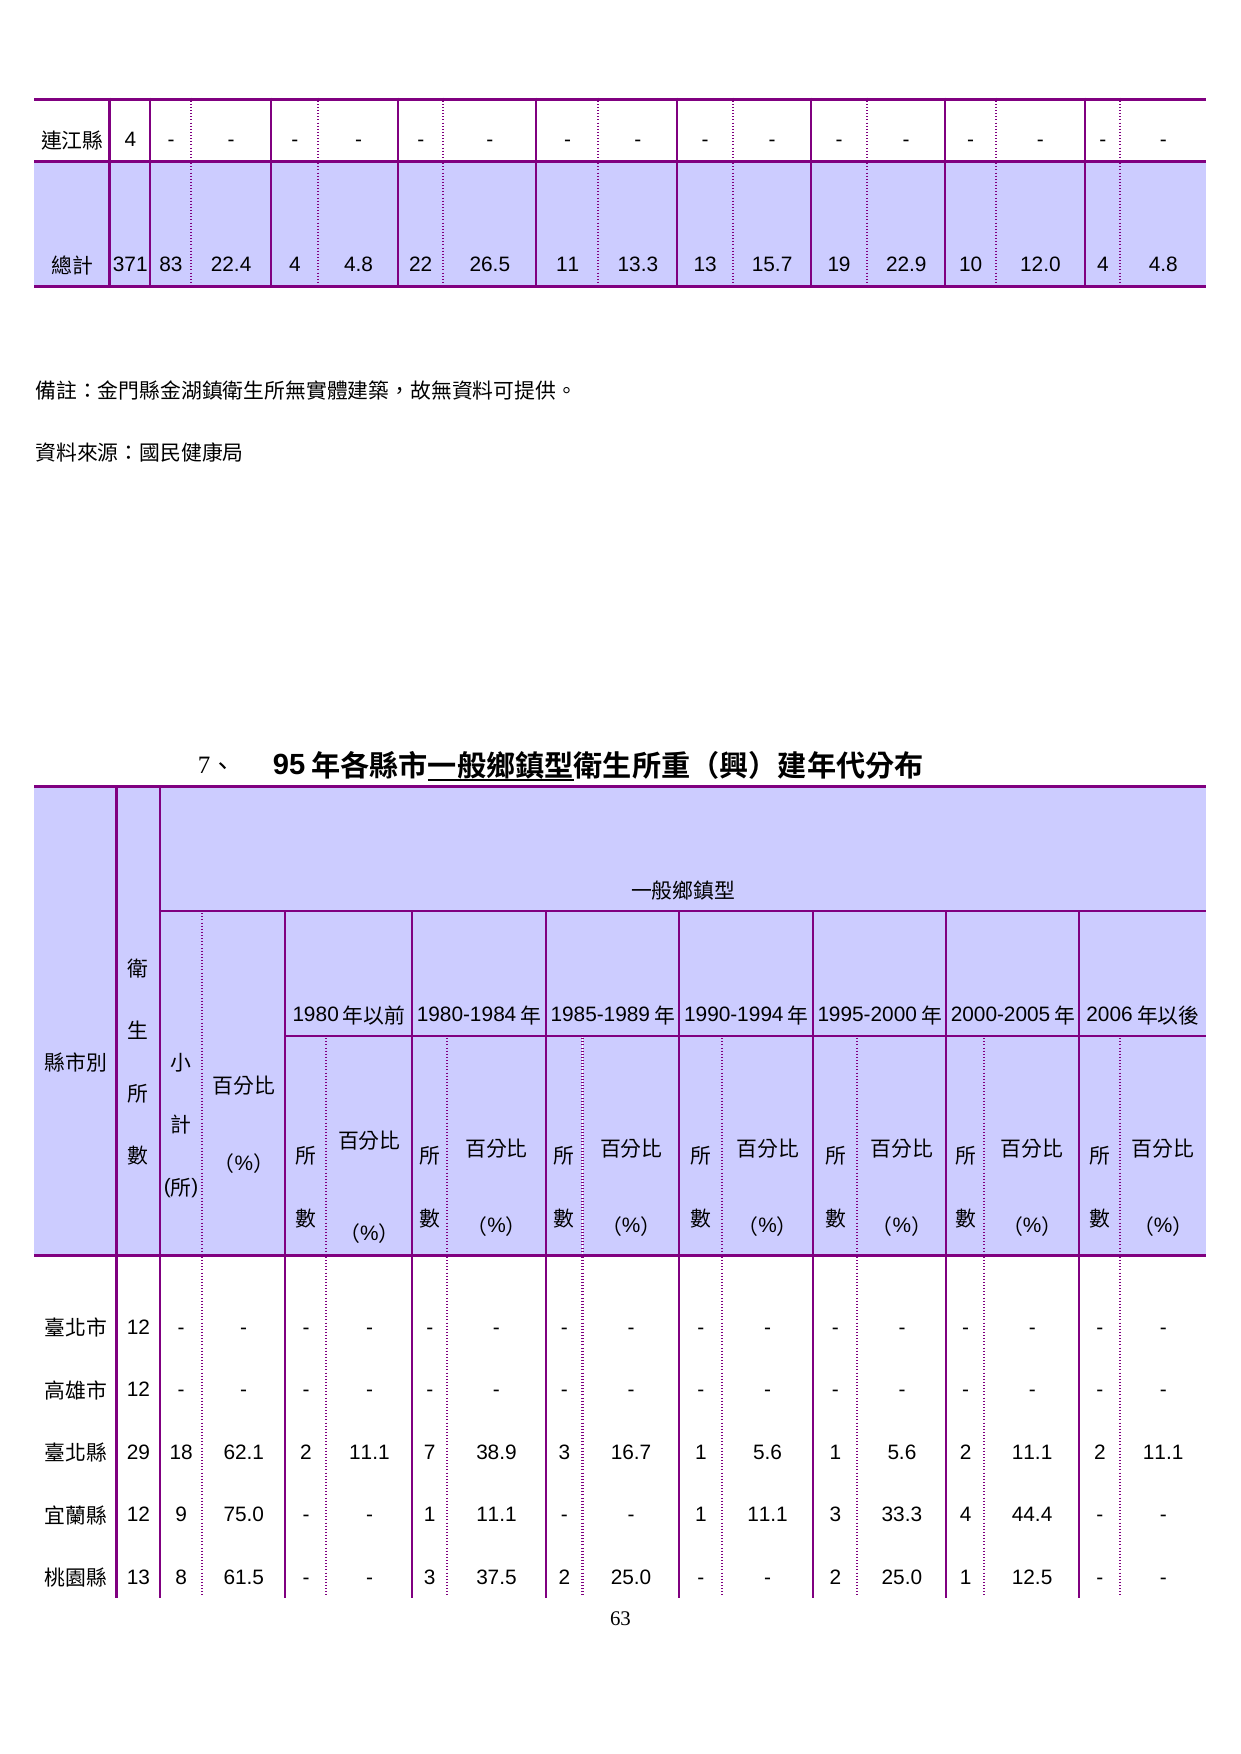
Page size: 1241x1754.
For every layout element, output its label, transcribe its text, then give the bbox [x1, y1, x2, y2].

table_cell 4 [1086, 163, 1120, 285]
table_cell 所數 [680, 1037, 722, 1254]
table_cell 13 [118, 1535, 159, 1597]
table_cell - [680, 1535, 722, 1597]
table_cell - [326, 1473, 411, 1535]
table_cell 2 [947, 1410, 984, 1472]
table_cell 所數 [1080, 1037, 1120, 1254]
table_cell 12.5 [984, 1535, 1078, 1597]
table_header 衛生所數 [118, 788, 159, 1254]
table_cell 百分比 （%） [583, 1037, 678, 1254]
table_cell - [1120, 1535, 1206, 1597]
table_cell 所數 [547, 1037, 582, 1254]
table_cell 4.8 [318, 163, 397, 285]
table_cell - [598, 101, 676, 160]
table_cell 1995-2000年 [814, 912, 945, 1035]
table_cell 11.1 [326, 1410, 411, 1472]
table_cell - [733, 101, 810, 160]
table_cell 1985-1989年 [547, 912, 678, 1035]
table_cell - [1120, 101, 1206, 160]
table_cell - [399, 101, 443, 160]
table_cell 5.6 [722, 1410, 812, 1472]
table_cell 2 [1080, 1410, 1120, 1472]
table_cell 4 [111, 101, 149, 160]
table_cell 2000-2005年 [947, 912, 1078, 1035]
table_cell 1 [814, 1410, 857, 1472]
table_cell 38.9 [447, 1410, 545, 1472]
table_cell - [947, 1257, 984, 1347]
table_cell 75.0 [202, 1473, 284, 1535]
table_cell - [547, 1257, 582, 1347]
table_cell 高雄市 [34, 1348, 115, 1410]
table_cell - [583, 1348, 678, 1410]
table_cell 11.1 [447, 1473, 545, 1535]
table_cell - [537, 101, 598, 160]
table_cell - [678, 101, 733, 160]
table_cell - [413, 1257, 447, 1347]
table_cell 371 [111, 163, 149, 285]
table_cell 所數 [814, 1037, 857, 1254]
table_header 縣市別 [34, 788, 115, 1254]
table_cell - [1120, 1348, 1206, 1410]
table_cell - [318, 101, 397, 160]
table_cell 12 [118, 1348, 159, 1410]
table_cell - [447, 1348, 545, 1410]
table_cell 所數 [413, 1037, 447, 1254]
table_cell 22 [399, 163, 443, 285]
table_cell 26.5 [443, 163, 535, 285]
table_cell 2 [286, 1410, 326, 1472]
table_cell 總計 [34, 163, 108, 285]
table_cell 44.4 [984, 1473, 1078, 1535]
table_cell 4.8 [1120, 163, 1206, 285]
table_cell 8 [161, 1535, 202, 1597]
table_cell - [286, 1257, 326, 1347]
table_cell 18 [161, 1410, 202, 1472]
table_cell 1990-1994年 [680, 912, 812, 1035]
table_cell 小計(所) [161, 912, 202, 1254]
table_cell - [202, 1348, 284, 1410]
table_cell 4 [272, 163, 318, 285]
table_cell - [680, 1257, 722, 1347]
table_cell 61.5 [202, 1535, 284, 1597]
table_cell - [1120, 1473, 1206, 1535]
table_cell - [1120, 1257, 1206, 1347]
text 資料來源：國民健康局 [35, 410, 1092, 472]
table_cell - [814, 1257, 857, 1347]
text 備註：金門縣金湖鎮衛生所無實體建築，故無資料可提供。 [35, 347, 1092, 410]
table_cell - [680, 1348, 722, 1410]
table_cell 37.5 [447, 1535, 545, 1597]
table_cell - [1080, 1348, 1120, 1410]
table_cell 12.0 [996, 163, 1084, 285]
table_cell 1 [680, 1473, 722, 1535]
table_cell - [326, 1535, 411, 1597]
table_cell 2 [547, 1535, 582, 1597]
table_cell - [722, 1257, 812, 1347]
table_cell 百分比 （%） [722, 1037, 812, 1254]
table_cell 1980年以前 [286, 912, 411, 1035]
table_cell 宜蘭縣 [34, 1473, 115, 1535]
table_cell - [1080, 1257, 1120, 1347]
table_cell 百分比 （%） [984, 1037, 1078, 1254]
table_cell - [1086, 101, 1120, 160]
table_cell 百分比 （%） [326, 1037, 411, 1254]
table_cell 19 [812, 163, 867, 285]
table_cell 12 [118, 1473, 159, 1535]
table_cell - [583, 1473, 678, 1535]
table_cell - [814, 1348, 857, 1410]
table_cell 百分比 （%） [857, 1037, 945, 1254]
table_cell 11.1 [984, 1410, 1078, 1472]
table_cell 62.1 [202, 1410, 284, 1472]
table_cell 百分比 （%） [447, 1037, 545, 1254]
table_cell 15.7 [733, 163, 810, 285]
table_cell - [161, 1257, 202, 1347]
table_cell 22.4 [191, 163, 270, 285]
table_cell 1980-1984年 [413, 912, 545, 1035]
table_cell - [1080, 1473, 1120, 1535]
table_cell - [984, 1257, 1078, 1347]
table_cell 16.7 [583, 1410, 678, 1472]
table_cell - [151, 101, 191, 160]
table_cell 83 [151, 163, 191, 285]
table_cell 2 [814, 1535, 857, 1597]
table_cell 11.1 [1120, 1410, 1206, 1472]
table_cell - [326, 1257, 411, 1347]
table_cell 連江縣 [34, 101, 108, 160]
table_cell - [996, 101, 1084, 160]
table_cell - [857, 1348, 945, 1410]
table_cell 3 [547, 1410, 582, 1472]
table_cell - [286, 1473, 326, 1535]
table_cell 22.9 [867, 163, 944, 285]
table_cell 4 [947, 1473, 984, 1535]
table_cell - [857, 1257, 945, 1347]
table_cell 12 [118, 1257, 159, 1347]
table_cell 10 [946, 163, 996, 285]
table_cell - [946, 101, 996, 160]
table_cell 臺北市 [34, 1257, 115, 1347]
table_cell 7 [413, 1410, 447, 1472]
table_cell 3 [814, 1473, 857, 1535]
table_cell - [326, 1348, 411, 1410]
table_cell - [161, 1348, 202, 1410]
table_cell - [547, 1473, 582, 1535]
table_cell 所數 [286, 1037, 326, 1254]
table_cell 1 [947, 1535, 984, 1597]
table_cell - [583, 1257, 678, 1347]
table_cell 2006年以後 [1080, 912, 1206, 1035]
list 95年各縣市一般鄉鎮型衛生所重（興）建年代分布 [198, 722, 1092, 785]
table_cell 25.0 [583, 1535, 678, 1597]
table_cell 1 [680, 1410, 722, 1472]
table_cell 33.3 [857, 1473, 945, 1535]
table_cell - [722, 1535, 812, 1597]
table_cell 1 [413, 1473, 447, 1535]
table_cell 臺北縣 [34, 1410, 115, 1472]
table_cell 3 [413, 1535, 447, 1597]
table_cell 13.3 [598, 163, 676, 285]
table_cell - [547, 1348, 582, 1410]
table_cell - [867, 101, 944, 160]
table_cell - [447, 1257, 545, 1347]
table_cell 所數 [947, 1037, 984, 1254]
table_cell - [202, 1257, 284, 1347]
table_cell 桃園縣 [34, 1535, 115, 1597]
table_cell 13 [678, 163, 733, 285]
table_cell 9 [161, 1473, 202, 1535]
table_cell - [947, 1348, 984, 1410]
table_cell 11 [537, 163, 598, 285]
table_header 一般鄉鎮型 [161, 788, 1206, 910]
table_cell - [272, 101, 318, 160]
table_cell 百分比 （%） [1120, 1037, 1206, 1254]
table_cell 25.0 [857, 1535, 945, 1597]
table_cell - [191, 101, 270, 160]
table_cell - [812, 101, 867, 160]
table_cell - [722, 1348, 812, 1410]
table_cell - [286, 1535, 326, 1597]
table_cell - [984, 1348, 1078, 1410]
table_cell 百分比 （%） [202, 912, 284, 1254]
table_cell - [443, 101, 535, 160]
table_cell 29 [118, 1410, 159, 1472]
table_cell 5.6 [857, 1410, 945, 1472]
table_cell 11.1 [722, 1473, 812, 1535]
table_cell - [1080, 1535, 1120, 1597]
table_cell - [413, 1348, 447, 1410]
table_cell - [286, 1348, 326, 1410]
